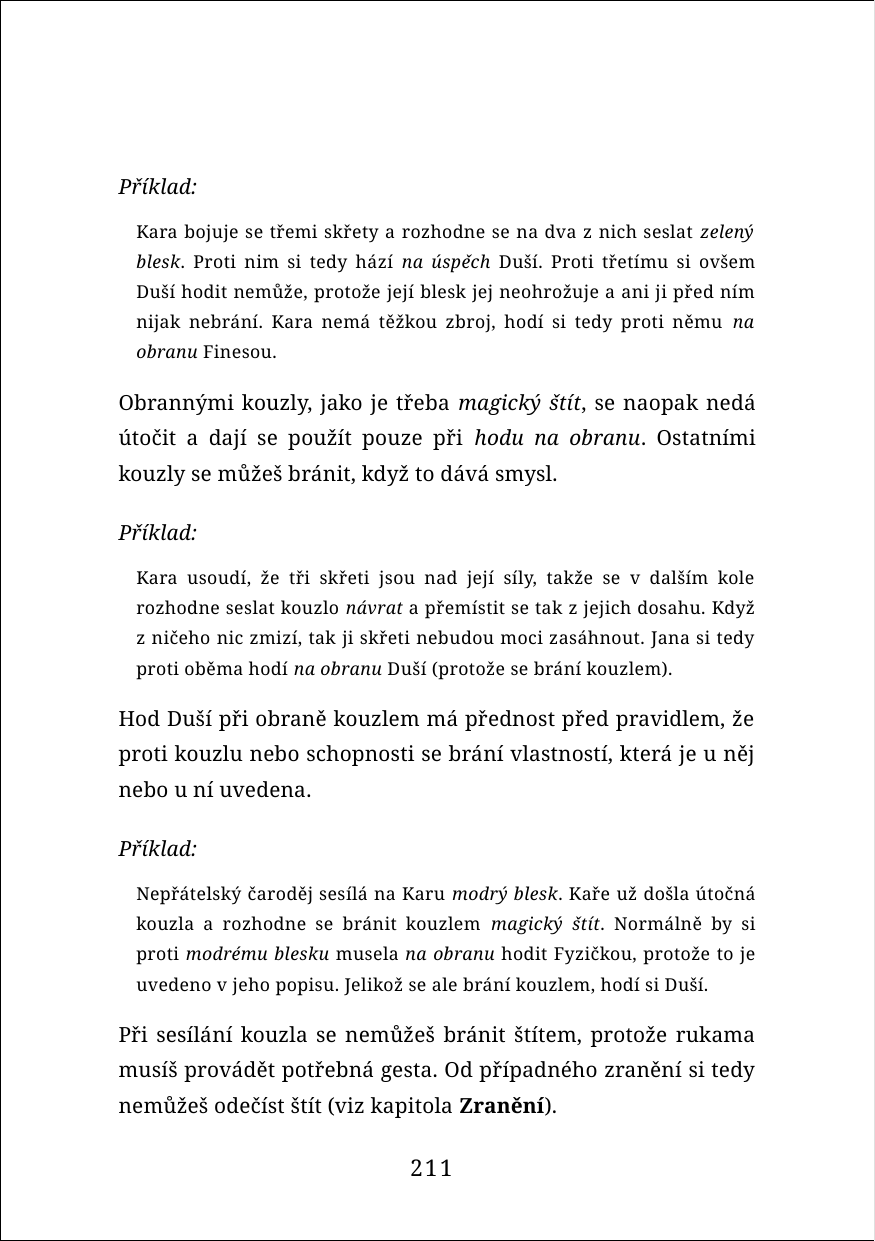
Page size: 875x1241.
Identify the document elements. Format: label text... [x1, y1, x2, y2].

text Příklad: [118, 834, 756, 862]
text Při sesílání kouzla se nemůžeš bránit štítem, protože rukama musíš provádět potřebná gesta. Od případného zranění si tedy nemůžeš odečíst štít (viz kapitola Zranění). [118, 1020, 756, 1119]
text Příklad: [118, 172, 756, 200]
text Kara bojuje se třemi skřety a rozhodne se na dva z nich seslat zelený blesk. Proti nim si tedy hází na úspěch Duší. Proti třetímu si ovšem Duší hodit nemůže, protože její blesk jej neohrožuje a ani ji před ním nijak nebrání. Kara nemá těžkou zbroj, hodí si tedy proti němu na obranu Finesou. [136, 219, 756, 364]
text Hod Duší při obraně kouzlem má přednost před pravidlem, že proti kouzlu nebo schopnosti se brání vlastností, která je u něj nebo u ní uvedena. [118, 704, 756, 803]
text Příklad: [118, 518, 756, 546]
text Nepřátelský čaroděj sesílá na Karu modrý blesk. Kaře už došla útočná kouzla a rozhodne se bránit kouzlem magický štít. Normálně by si proti modrému blesku musela na obranu hodit Fyzičkou, protože to je uvedeno v jeho popisu. Jelikož se ale brání kouzlem, hodí si Duší. [136, 881, 756, 996]
text Kara usoudí, že tři skřeti jsou nad její síly, takže se v dalším kole rozhodne seslat kouzlo návrat a přemístit se tak z jejich dosahu. Když z ničeho nic zmizí, tak ji skřeti nebudou moci zasáhnout. Jana si tedy proti oběma hodí na obranu Duší (protože se brání kouzlem). [136, 565, 756, 680]
text Obrannými kouzly, jako je třeba magický štít, se naopak nedá útočit a dají se použít pouze při hodu na obranu. Ostatními kouzly se můžeš bránit, když to dává smysl. [118, 388, 756, 487]
